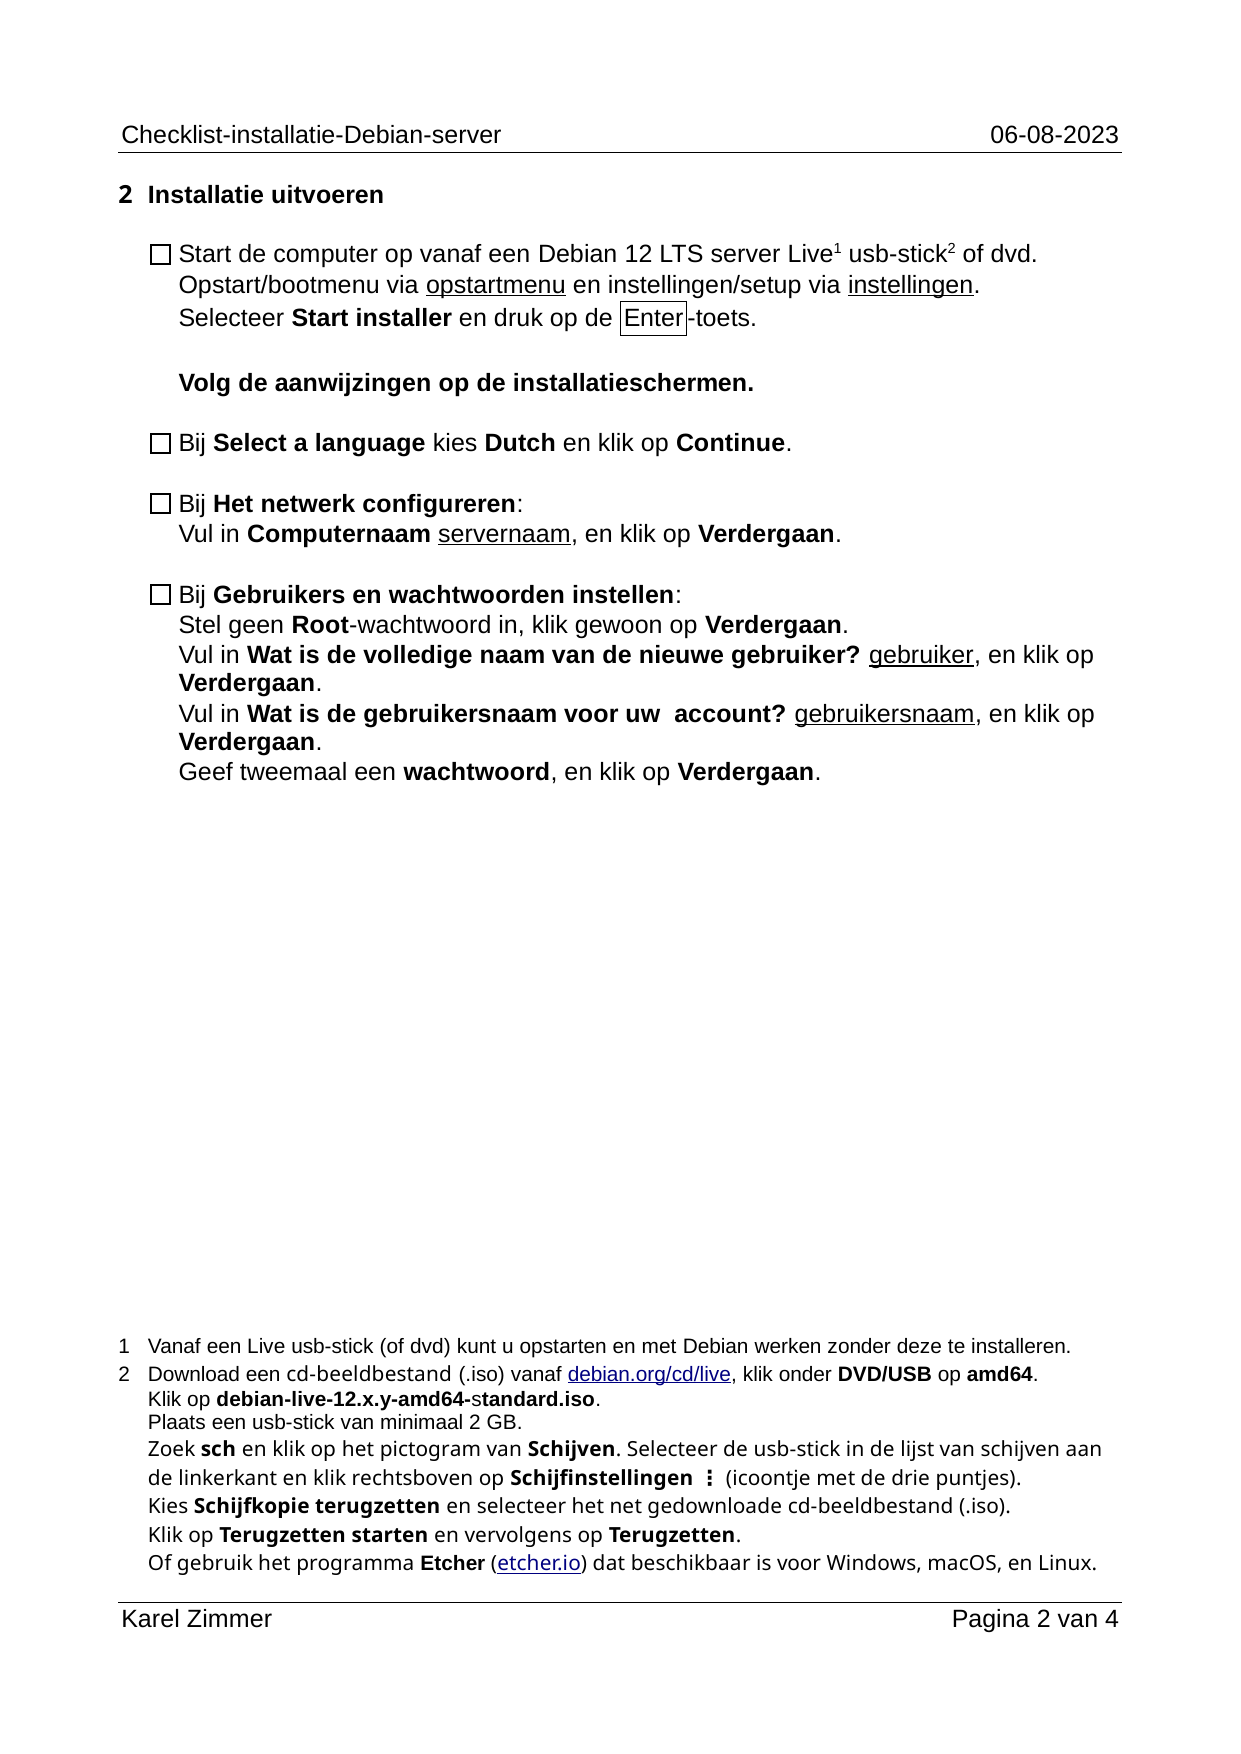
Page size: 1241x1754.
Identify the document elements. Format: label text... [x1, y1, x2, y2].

table_cell Vul in Wat is de volledige naam van de nieuwe gebruiker? gebruiker, en klik op Verdergaan. [177, 640, 1122, 698]
table_cell [118, 300, 142, 337]
table_cell [142, 458, 177, 489]
table_cell [142, 640, 177, 698]
table_cell [177, 398, 1122, 428]
table_cell [142, 580, 177, 610]
table_cell [118, 489, 142, 519]
table_cell Geef tweemaal een wachtwoord, en klik op Verdergaan. [177, 757, 1122, 787]
table_cell [177, 458, 1122, 489]
table_cell [142, 300, 177, 337]
table_cell [177, 549, 1122, 579]
table_cell [118, 458, 142, 489]
table_cell [142, 428, 177, 458]
table_cell [118, 519, 142, 549]
table_cell Opstart/bootmenu via opstartmenu en instellingen/setup via instellingen. [177, 269, 1122, 300]
table_cell [118, 610, 142, 640]
table_cell [142, 398, 177, 428]
table_cell [118, 428, 142, 458]
table_cell [142, 699, 177, 757]
table_cell Volg de aanwijzingen op de installatieschermen. [177, 368, 1122, 398]
table_header [142, 239, 177, 269]
table_cell Vul in Computernaam servernaam, en klik op Verdergaan. [177, 519, 1122, 549]
table_cell Stel geen Root-wachtwoord in, klik gewoon op Verdergaan. [177, 610, 1122, 640]
table_cell Bij Het netwerk configureren: [177, 489, 1122, 519]
table_cell [118, 699, 142, 757]
table_cell Bij Gebruikers en wachtwoorden instellen: [177, 580, 1122, 610]
table_cell [118, 640, 142, 698]
table_header Start de computer op vanaf een Debian 12 LTS server Live usb-stick of dvd. [177, 239, 1122, 269]
table_cell [118, 549, 142, 579]
table_cell [118, 269, 142, 300]
table_cell [142, 337, 177, 367]
table_cell [142, 757, 177, 787]
table_cell [142, 519, 177, 549]
table_cell Bij Select a language kies Dutch en klik op Continue. [177, 428, 1122, 458]
table_cell [118, 368, 142, 398]
table_cell [118, 757, 142, 787]
table_cell [118, 337, 142, 367]
table_cell [118, 580, 142, 610]
table_cell [142, 269, 177, 300]
table_cell [142, 489, 177, 519]
table_cell [142, 368, 177, 398]
table_cell [142, 549, 177, 579]
list Installatie uitvoeren [118, 177, 1122, 211]
table_cell Selecteer Start installer en druk op de Enter-toets. [177, 300, 1122, 337]
table_cell [118, 398, 142, 428]
table_header [118, 239, 142, 269]
table_cell [142, 610, 177, 640]
table_cell [177, 337, 1122, 367]
table_cell Vul in Wat is de gebruikersnaam voor uw account? gebruikersnaam, en klik op Verdergaan. [177, 699, 1122, 757]
